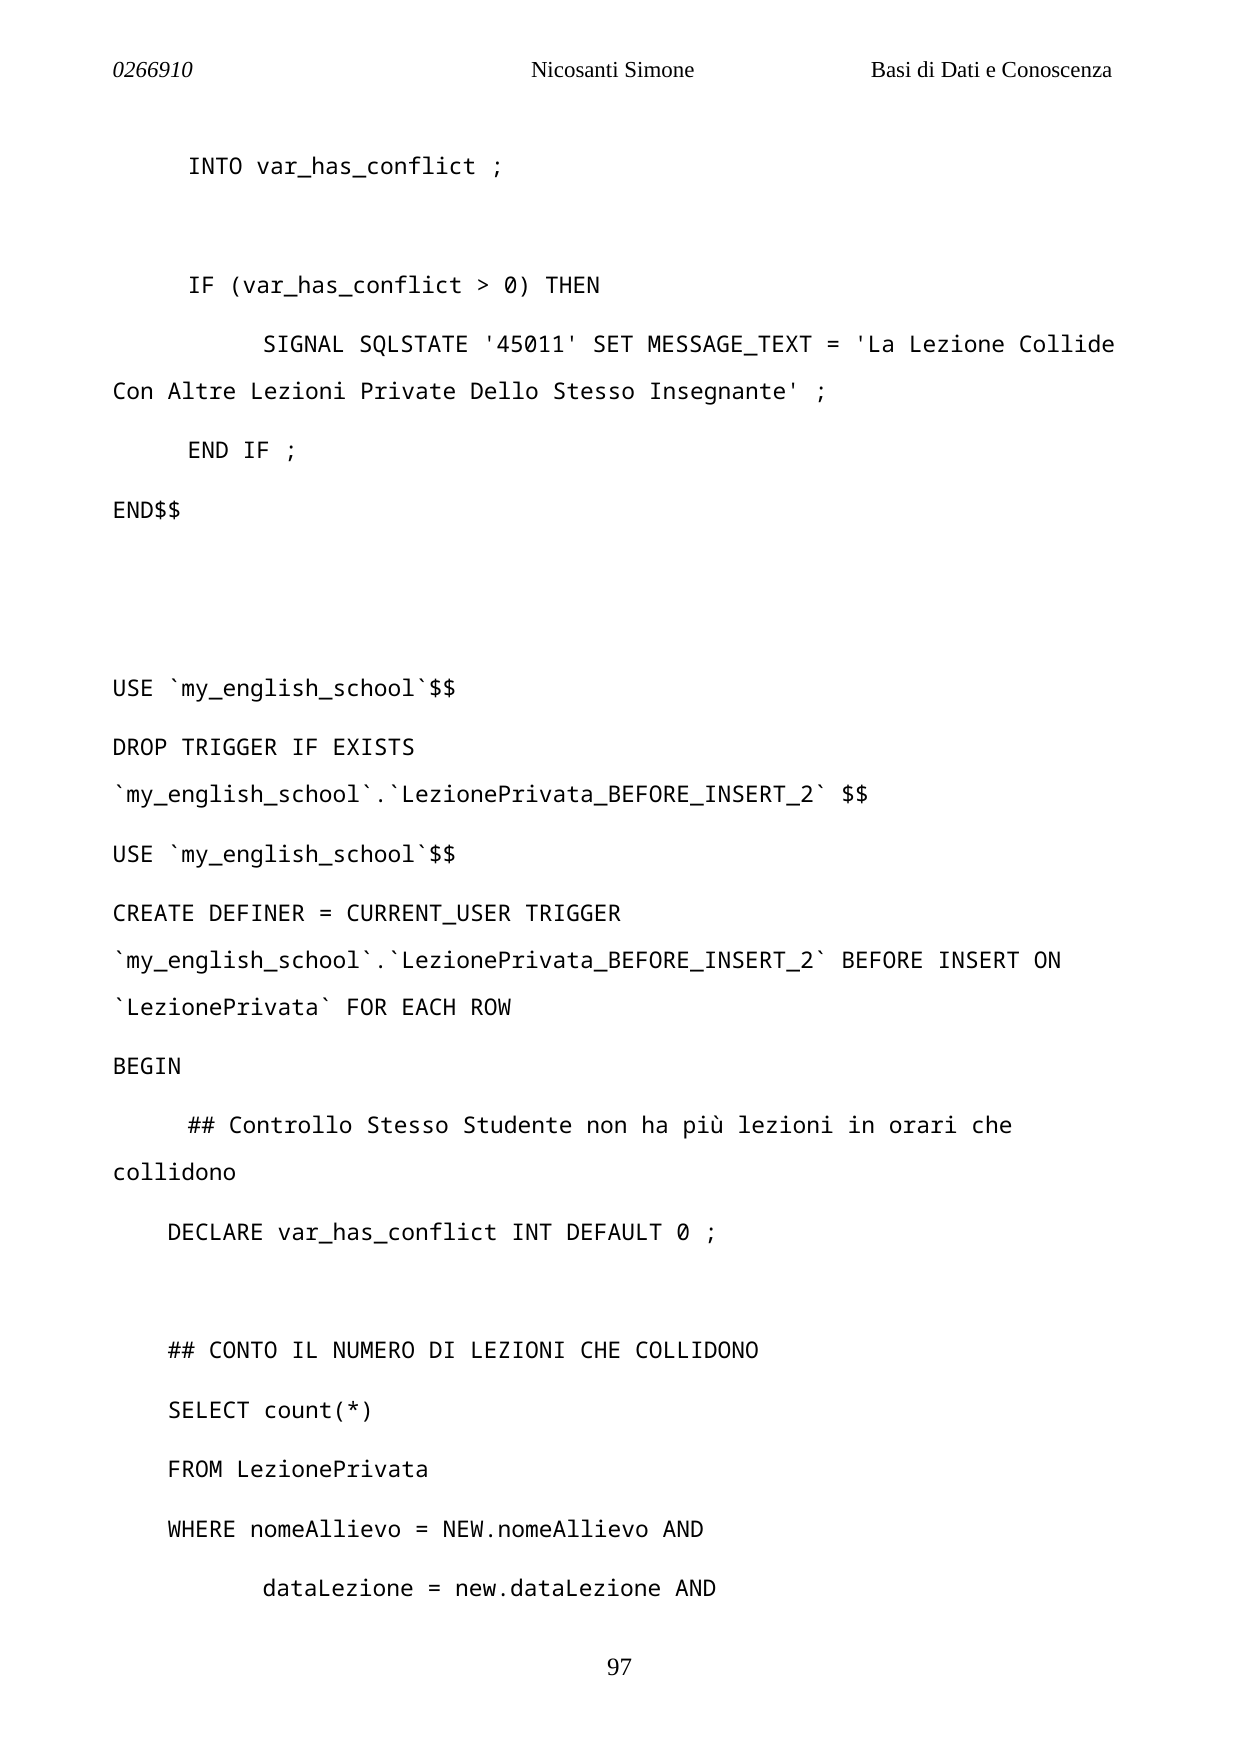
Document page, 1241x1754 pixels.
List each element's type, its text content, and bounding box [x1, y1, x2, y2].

text DROP TRIGGER IF EXISTS `my_english_school`.`LezionePrivata_BEFORE_INSERT_2` $$ [112, 731, 1128, 809]
text USE `my_english_school`$$ [112, 672, 1128, 703]
text ## CONTO IL NUMERO DI LEZIONI CHE COLLIDONO [112, 1334, 1128, 1366]
text DECLARE var_has_conflict INT DEFAULT 0 ; [112, 1216, 1128, 1247]
text INTO var_has_conflict ; [112, 150, 1128, 181]
text END$$ [112, 494, 1128, 525]
text SELECT count(*) [112, 1394, 1128, 1425]
text BEGIN [112, 1050, 1128, 1081]
text IF (var_has_conflict > 0) THEN [112, 269, 1128, 300]
text dataLezione = new.dataLezione AND [112, 1572, 1128, 1603]
text CREATE DEFINER = CURRENT_USER TRIGGER `my_english_school`.`LezionePrivata_BEFORE_INSERT_2` BEFORE INSERT ON `LezionePrivata` FOR EACH ROW [112, 897, 1128, 1022]
text ## Controllo Stesso Studente non ha più lezioni in orari che collidono [112, 1109, 1128, 1187]
text WHERE nomeAllievo = NEW.nomeAllievo AND [112, 1512, 1128, 1544]
text FROM LezionePrivata [112, 1453, 1128, 1484]
text SIGNAL SQLSTATE '45011' SET MESSAGE_TEXT = 'La Lezione Collide Con Altre Lezioni Private Dello Stesso Insegnante' ; [112, 328, 1128, 406]
text USE `my_english_school`$$ [112, 837, 1128, 869]
text END IF ; [112, 434, 1128, 466]
